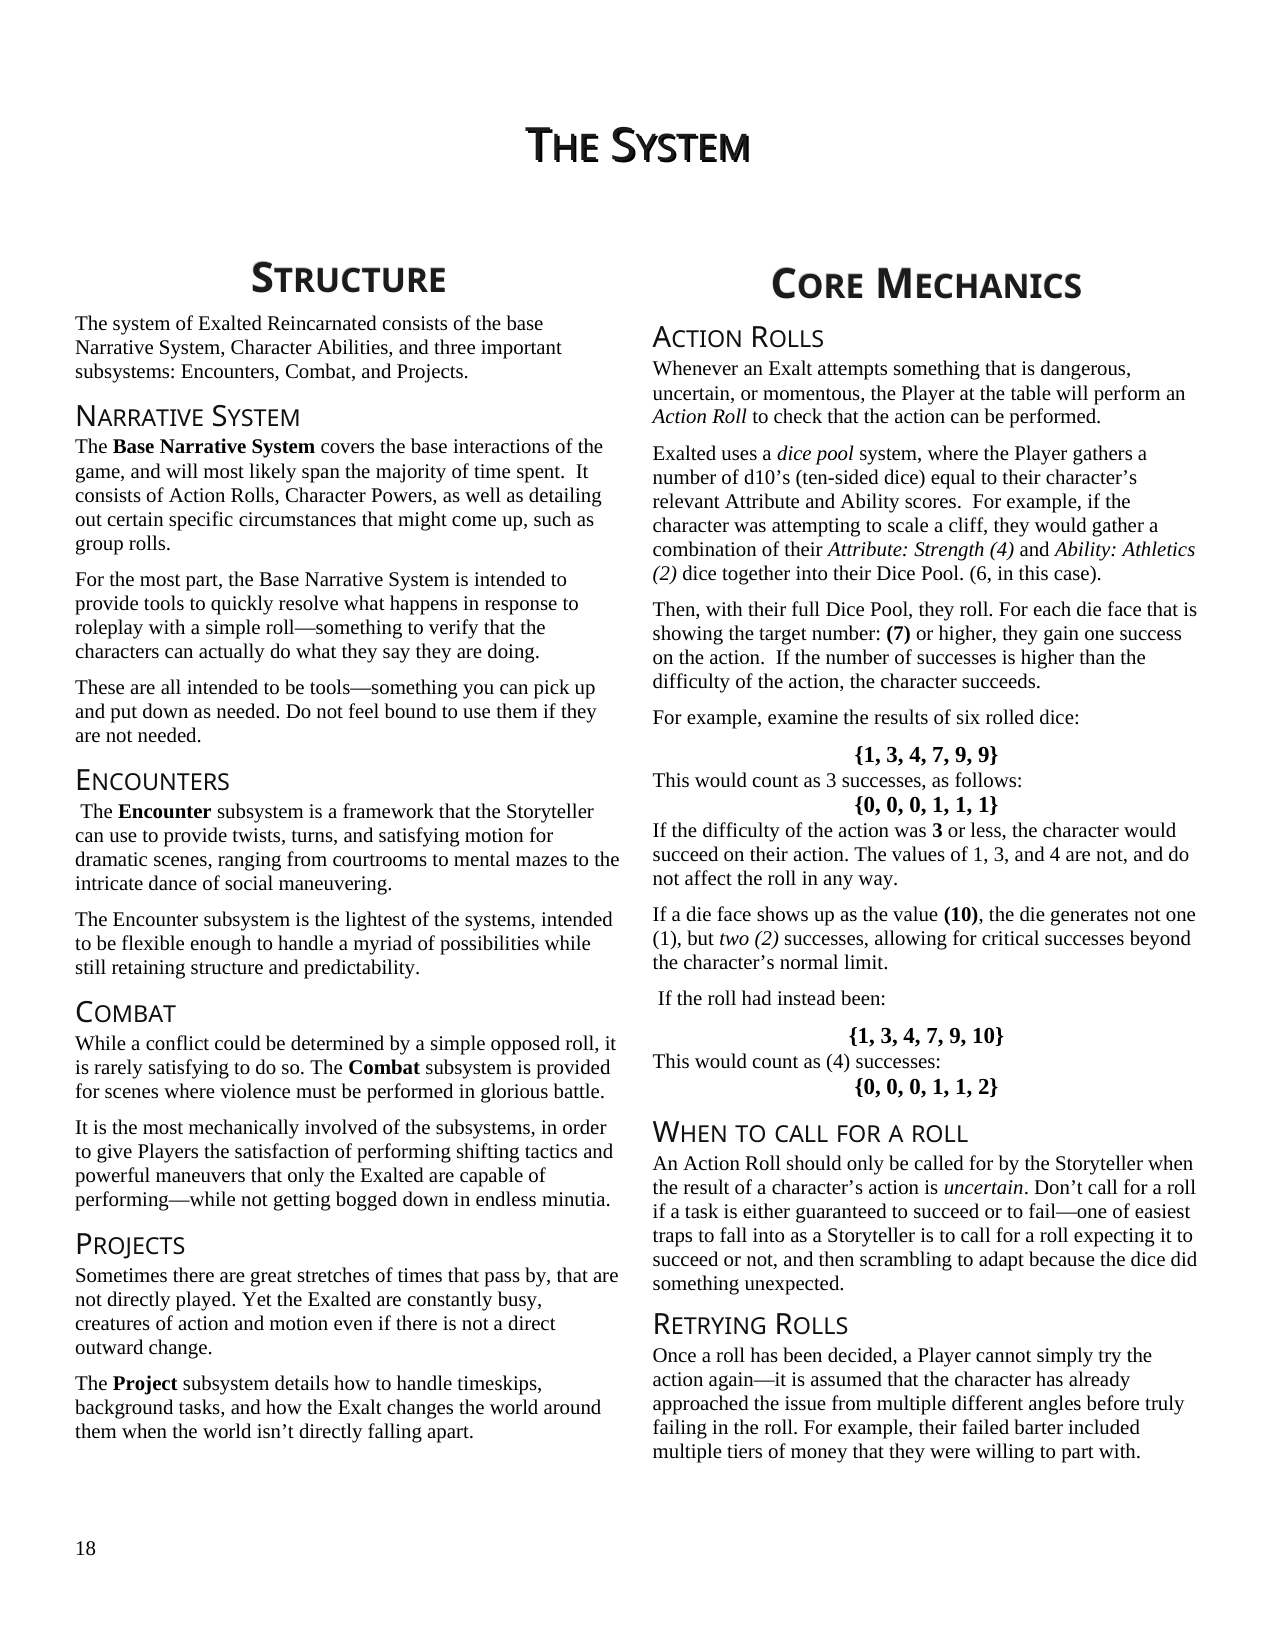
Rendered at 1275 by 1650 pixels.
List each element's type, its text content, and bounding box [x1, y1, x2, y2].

subtitle Projects [75, 1223, 622, 1263]
text The Base Narrative System covers the base interactions of the game, and will most likely span the majority of time spent. It consists of Action Rolls, Character Powers, as well as detailing out certain specific circumstances that might come up, such as group rolls. [75, 434, 622, 555]
text {0, 0, 0, 1, 1, 2} [652, 1073, 1200, 1099]
text For the most part, the Base Narrative System is intended to provide tools to quickly resolve what happens in response to roleplay with a simple roll—something to verify that the characters can actually do what they say they are doing. [75, 567, 622, 663]
subtitle Combat [75, 991, 622, 1031]
subtitle Encounters [75, 759, 622, 799]
text The Encounter subsystem is the lightest of the systems, intended to be flexible enough to handle a myriad of possibilities while still retaining structure and predictability. [75, 907, 622, 979]
subtitle Retrying Rolls [652, 1303, 1200, 1343]
text Exalted uses a dice pool system, where the Player gathers a number of d10’s (ten-sided dice) equal to their character’s relevant Attribute and Ability scores. For example, if the character was attempting to scale a cliff, they would gather a combination of their Attribute: Strength (4) and Ability: Athletics (2) dice together into their Dice Pool. (6, in this case). [652, 441, 1200, 585]
text {1, 3, 4, 7, 9, 9} [652, 741, 1200, 767]
text This would count as 3 successes, as follows: [652, 767, 1200, 792]
text While a conflict could be determined by a simple opposed roll, it is rarely satisfying to do so. The Combat subsystem is provided for scenes where violence must be performed in glorious battle. [75, 1031, 622, 1103]
text An Action Roll should only be called for by the Storyteller when the result of a character’s action is uncertain. Don’t call for a roll if a task is either guaranteed to succeed or to fail—one of easiest traps to fall into as a Storyteller is to call for a roll expecting it to succeed or not, and then scrambling to adapt because the dice did something unexpected. [652, 1151, 1200, 1295]
text This would count as (4) successes: [652, 1049, 1200, 1073]
text {0, 0, 0, 1, 1, 1} [652, 792, 1200, 818]
text The system of Exalted Reincarnated consists of the base Narrative System, Character Abilities, and three important subsystems: Encounters, Combat, and Projects. [75, 311, 622, 383]
subtitle Core Mechanics [652, 254, 1200, 311]
text If the roll had instead been: [652, 986, 1200, 1010]
subtitle Structure [75, 248, 622, 304]
text The Project subsystem details how to handle timeskips, background tasks, and how the Exalt changes the world around them when the world isn’t directly falling apart. [75, 1371, 622, 1443]
subtitle Action Rolls [652, 317, 1200, 356]
text {1, 3, 4, 7, 9, 10} [652, 1022, 1200, 1049]
text Once a roll has been decided, a Player cannot simply try the action again—it is assumed that the character has already approached the issue from multiple different angles before truly failing in the roll. For example, their failed barter included multiple tiers of money that they were willing to part with. [652, 1343, 1200, 1463]
text These are all intended to be tools—something you can pick up and put down as needed. Do not feel bound to use them if they are not needed. [75, 675, 622, 747]
text Sometimes there are great stretches of times that pass by, that are not directly played. Yet the Exalted are constantly busy, creatures of action and motion even if there is not a direct outward change. [75, 1263, 622, 1359]
text The Encounter subsystem is a framework that the Storyteller can use to provide twists, turns, and satisfying motion for dramatic scenes, ranging from courtrooms to mental mazes to the intricate dance of social maneuvering. [75, 799, 622, 895]
text If the difficulty of the action was 3 or less, the character would succeed on their action. The values of 1, 3, and 4 are not, and do not affect the roll in any way. [652, 818, 1200, 890]
subtitle When to call for a roll [652, 1111, 1200, 1151]
text It is the most mechanically involved of the subsystems, in order to give Players the satisfaction of performing shifting tactics and powerful maneuvers that only the Exalted are capable of performing—while not getting bogged down in endless minutia. [75, 1115, 622, 1211]
text For example, examine the results of six rolled dice: [652, 705, 1200, 729]
subtitle Narrative System [75, 395, 622, 434]
text Then, with their full Dice Pool, they roll. For each die face that is showing the target number: (7) or higher, they gain one success on the action. If the number of successes is higher than the difficulty of the action, the character succeeds. [652, 597, 1200, 693]
text If a die face shows up as the value (10), the die generates not one (1), but two (2) successes, allowing for critical successes beyond the character’s normal limit. [652, 902, 1200, 974]
text Whenever an Exalt attempts something that is dangerous, uncertain, or momentous, the Player at the table will perform an Action Roll to check that the action can be performed. [652, 356, 1200, 428]
subtitle The System [75, 111, 1200, 173]
